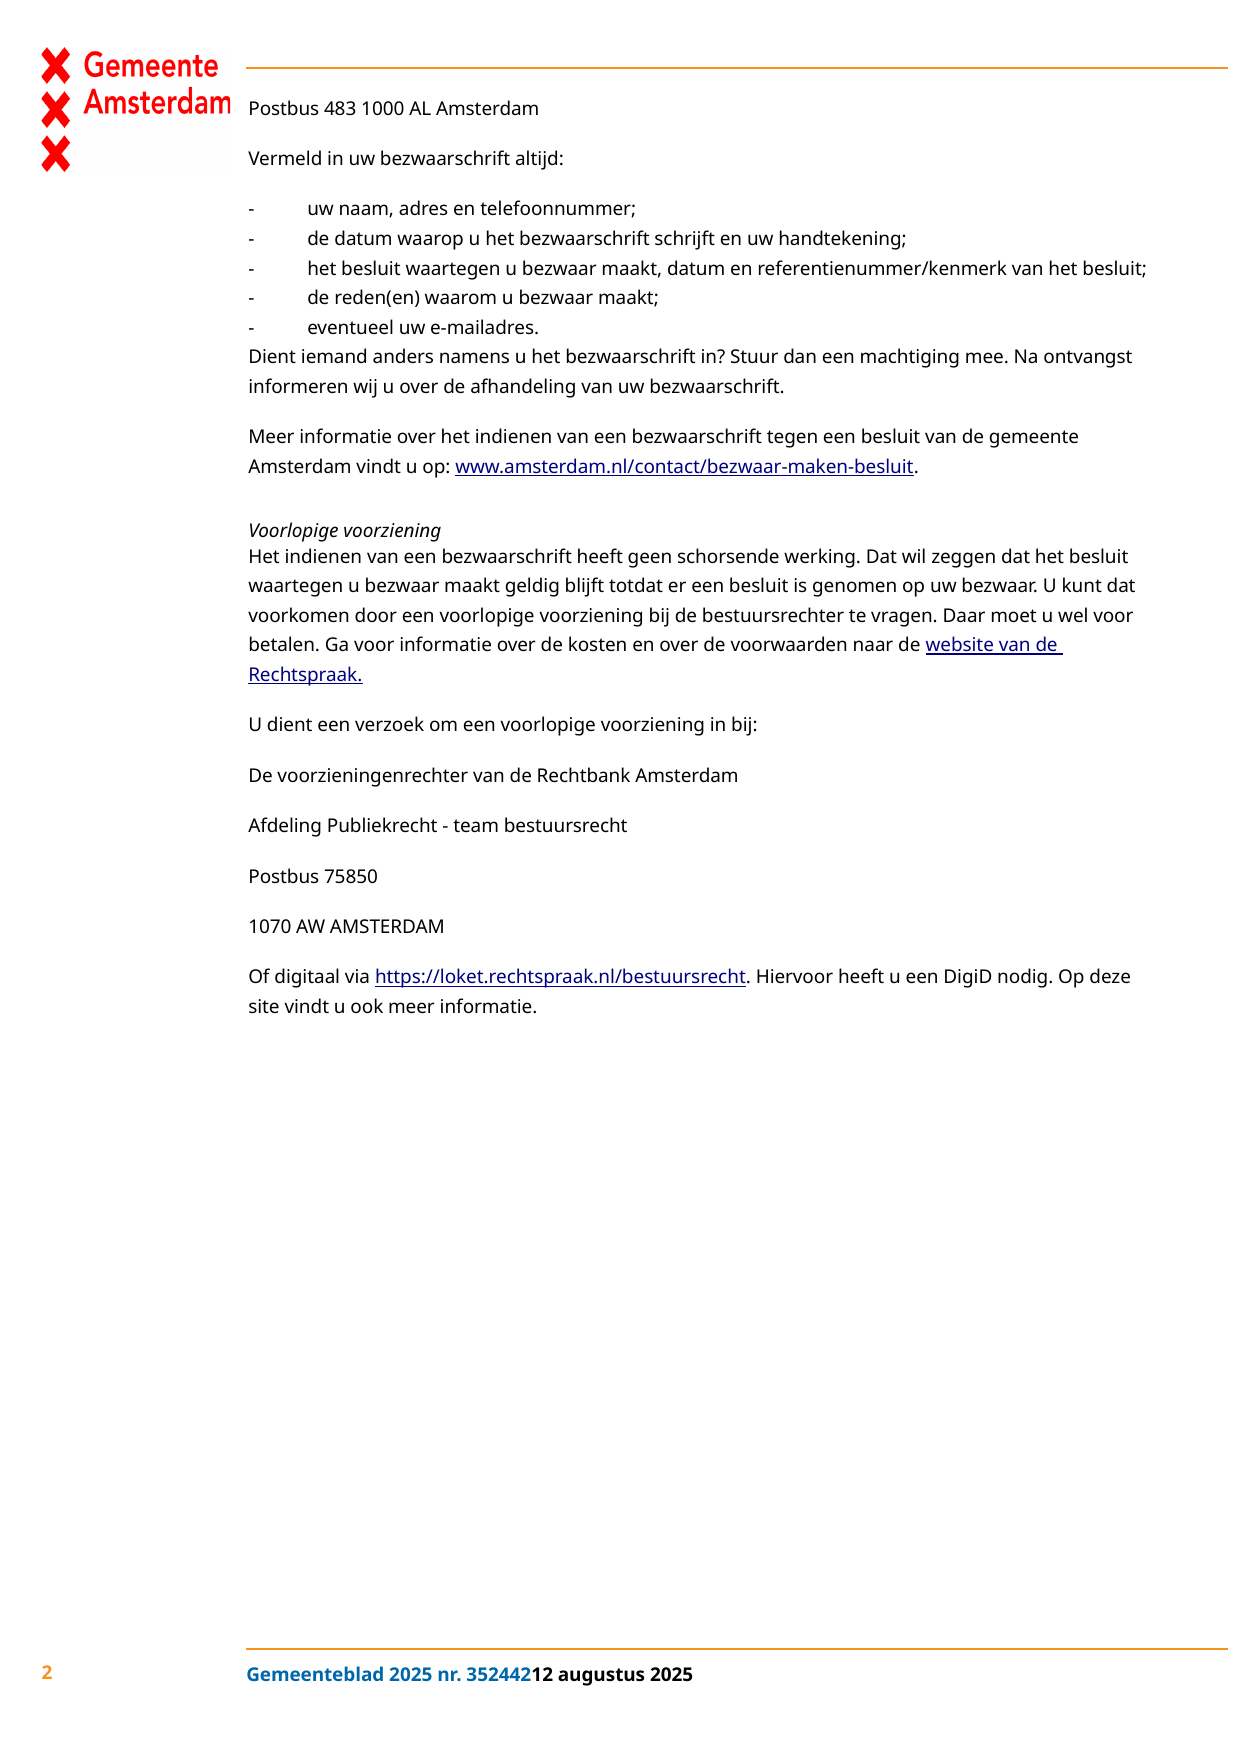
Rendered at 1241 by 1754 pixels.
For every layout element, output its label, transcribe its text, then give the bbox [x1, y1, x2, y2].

text Postbus 75850 [248, 863, 1152, 888]
text Dient iemand anders namens u het bezwaarschrift in? Stuur dan een machtiging mee. Na ontvangst informeren wij u over de afhandeling van uw bezwaarschrift. [248, 343, 1152, 399]
text De voorzieningenrechter van de Rechtbank Amsterdam [248, 762, 1152, 788]
text Voorlopige voorziening [248, 517, 1152, 543]
list de datum waarop u het bezwaarschrift schrijft en uw handtekening; [248, 225, 1152, 251]
text Afdeling Publiekrecht - team bestuursrecht [248, 812, 1152, 838]
list het besluit waartegen u bezwaar maakt, datum en referentienummer/kenmerk van het besluit; [248, 255, 1152, 281]
text Meer informatie over het indienen van een bezwaarschrift tegen een besluit van de gemeente Amsterdam vindt u op: www.amsterdam.nl/contact/bezwaar-maken-besluit. [248, 423, 1152, 479]
list de reden(en) waarom u bezwaar maakt; [248, 284, 1152, 310]
text Het indienen van een bezwaarschrift heeft geen schorsende werking. Dat wil zeggen dat het besluit waartegen u bezwaar maakt geldig blijft totdat er een besluit is genomen op uw bezwaar. U kunt dat voorkomen door een voorlopige voorziening bij de bestuursrechter te vragen. Daar moet u wel voor betalen. Ga voor informatie over de kosten en over de voorwaarden naar de website van de Rechtspraak. [248, 543, 1152, 687]
picture [41, 47, 231, 172]
text Postbus 483 1000 AL Amsterdam [248, 95, 1152, 121]
text U dient een verzoek om een voorlopige voorziening in bij: [248, 712, 1152, 737]
list eventueel uw e-mailadres. [248, 314, 1152, 340]
text Vermeld in uw bezwaarschrift altijd: [248, 145, 1152, 171]
text Of digitaal via https://loket.rechtspraak.nl/bestuursrecht. Hiervoor heeft u een DigiD nodig. Op deze site vindt u ook meer informatie. [248, 964, 1152, 1019]
text 1070 AW AMSTERDAM [248, 913, 1152, 939]
list uw naam, adres en telefoonnummer; [248, 196, 1152, 221]
